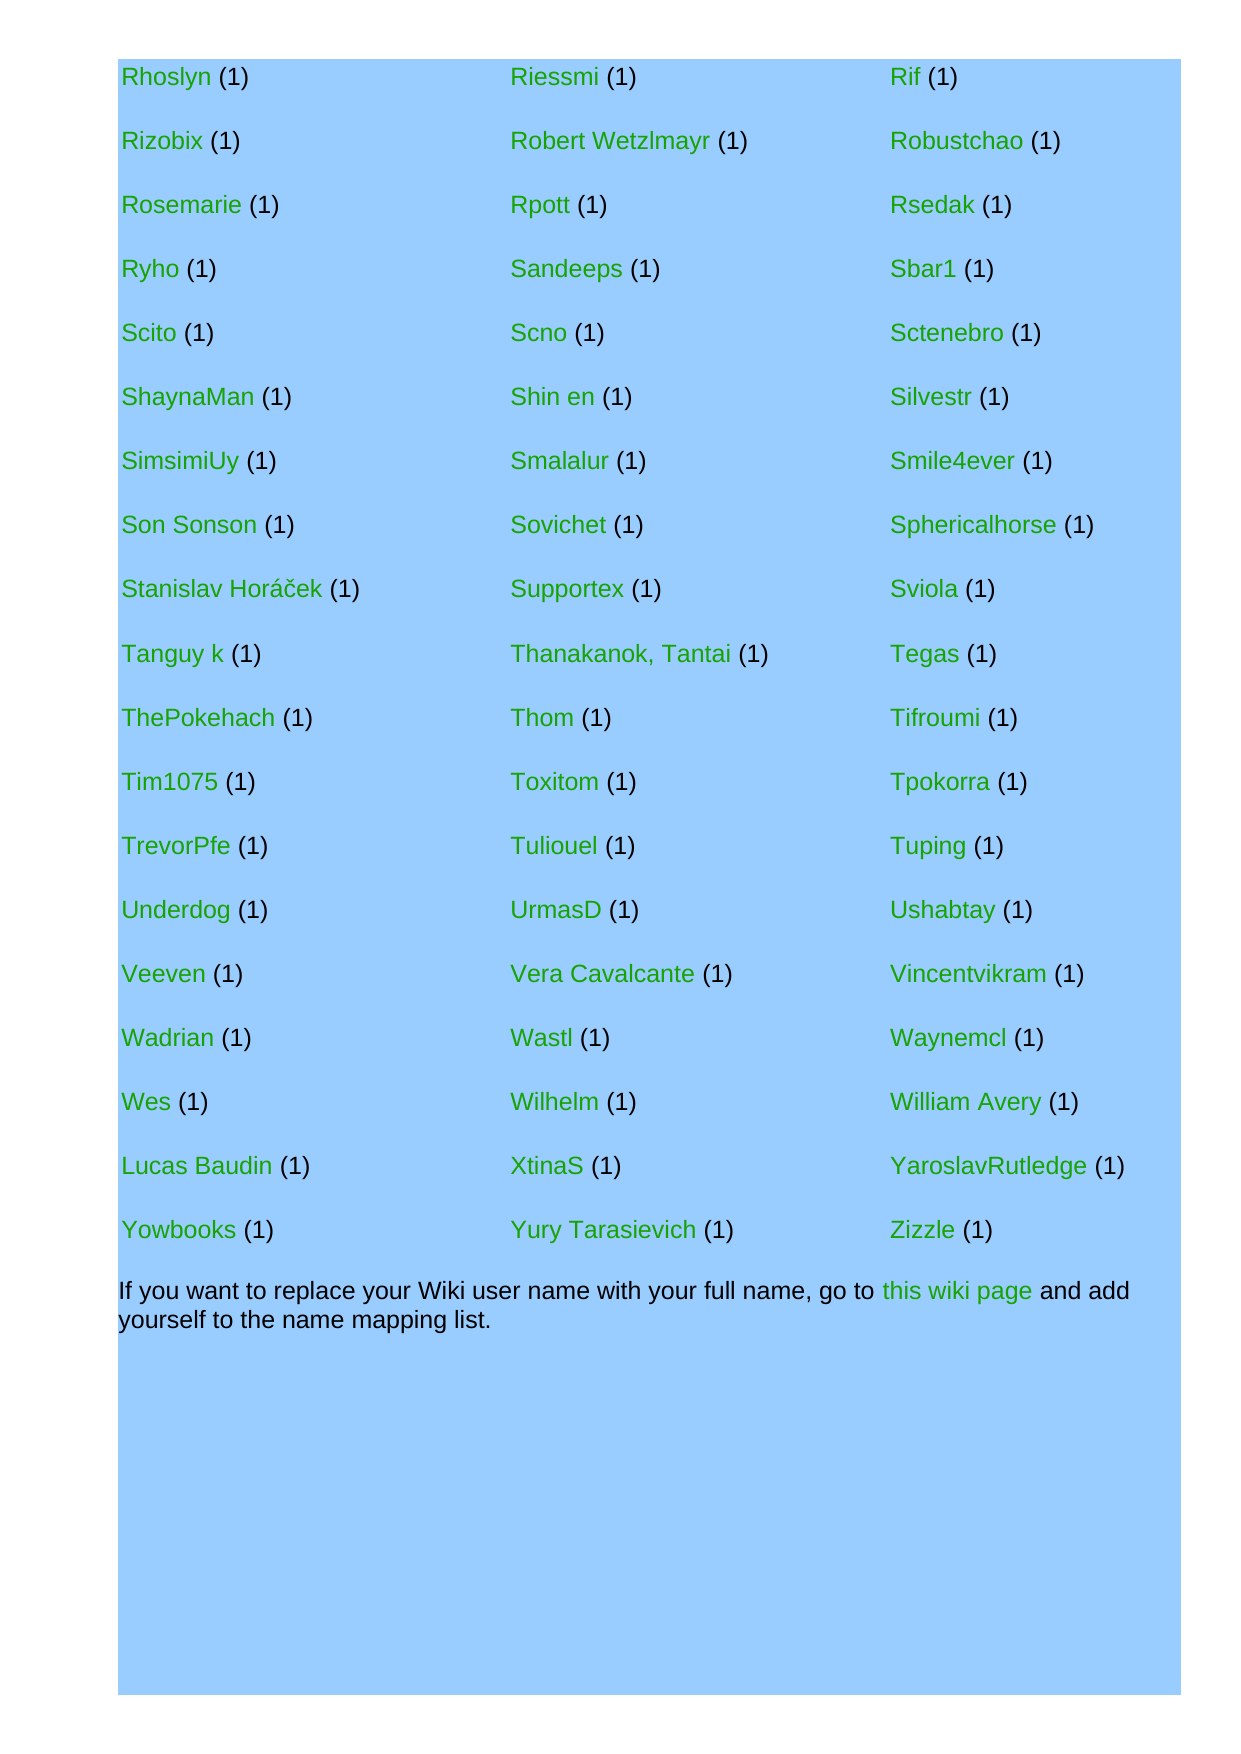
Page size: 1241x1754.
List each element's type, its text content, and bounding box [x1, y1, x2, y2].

table_cell Rhoslyn (1) [118, 59, 507, 123]
table_cell ShaynaMan (1) [118, 379, 507, 443]
text If you want to replace your Wiki user name with your full name, go to this wiki page and add yourself to the name mapping list. [118, 1276, 1181, 1334]
table_cell Vera Cavalcante (1) [507, 956, 887, 1020]
table_cell Rsedak (1) [887, 187, 1240, 251]
table_cell ThePokehach (1) [118, 700, 507, 764]
table_cell Rpott (1) [507, 187, 887, 251]
table_cell Smalalur (1) [507, 444, 887, 507]
table_cell Robustchao (1) [887, 123, 1240, 187]
table_cell Veeven (1) [118, 956, 507, 1020]
table_cell Wastl (1) [507, 1020, 887, 1084]
table_cell Wadrian (1) [118, 1020, 507, 1084]
table_cell Yury Tarasievich (1) [507, 1212, 887, 1276]
table_cell Rizobix (1) [118, 123, 507, 187]
table_cell Scno (1) [507, 315, 887, 379]
table_cell Supportex (1) [507, 572, 887, 636]
table_cell SimsimiUy (1) [118, 444, 507, 507]
table_cell Tegas (1) [887, 636, 1240, 700]
table_cell Smile4ever (1) [887, 444, 1240, 507]
table_cell Tifroumi (1) [887, 700, 1240, 764]
table_cell Scito (1) [118, 315, 507, 379]
table_cell Wilhelm (1) [507, 1084, 887, 1148]
table_cell Tuping (1) [887, 828, 1240, 892]
table_cell XtinaS (1) [507, 1148, 887, 1212]
table_cell Sovichet (1) [507, 508, 887, 572]
table_cell William Avery (1) [887, 1084, 1240, 1148]
table_cell Thom (1) [507, 700, 887, 764]
table_cell Tanguy k (1) [118, 636, 507, 700]
table_cell Sandeeps (1) [507, 251, 887, 315]
table_cell Ryho (1) [118, 251, 507, 315]
table_cell Stanislav Horáček (1) [118, 572, 507, 636]
table_cell Lucas Baudin (1) [118, 1148, 507, 1212]
table_cell Robert Wetzlmayr (1) [507, 123, 887, 187]
table_cell Thanakanok, Tantai (1) [507, 636, 887, 700]
table_cell Yowbooks (1) [118, 1212, 507, 1276]
table_cell Toxitom (1) [507, 764, 887, 828]
table_cell Sbar1 (1) [887, 251, 1240, 315]
table_cell Silvestr (1) [887, 379, 1240, 443]
table_cell Sphericalhorse (1) [887, 508, 1240, 572]
table_cell Tpokorra (1) [887, 764, 1240, 828]
table_cell Zizzle (1) [887, 1212, 1240, 1276]
table_cell Rosemarie (1) [118, 187, 507, 251]
table_cell Riessmi (1) [507, 59, 887, 123]
table_cell UrmasD (1) [507, 892, 887, 956]
table_cell Underdog (1) [118, 892, 507, 956]
table_cell Wes (1) [118, 1084, 507, 1148]
table_cell TrevorPfe (1) [118, 828, 507, 892]
table_cell Vincentvikram (1) [887, 956, 1240, 1020]
table_cell Sctenebro (1) [887, 315, 1240, 379]
table_cell Ushabtay (1) [887, 892, 1240, 956]
table_cell Sviola (1) [887, 572, 1240, 636]
table_cell Tim1075 (1) [118, 764, 507, 828]
table_cell Shin en (1) [507, 379, 887, 443]
table_cell Son Sonson (1) [118, 508, 507, 572]
table_cell Waynemcl (1) [887, 1020, 1240, 1084]
table_cell Tuliouel (1) [507, 828, 887, 892]
table_cell YaroslavRutledge (1) [887, 1148, 1240, 1212]
table_cell Rif (1) [887, 59, 1240, 123]
